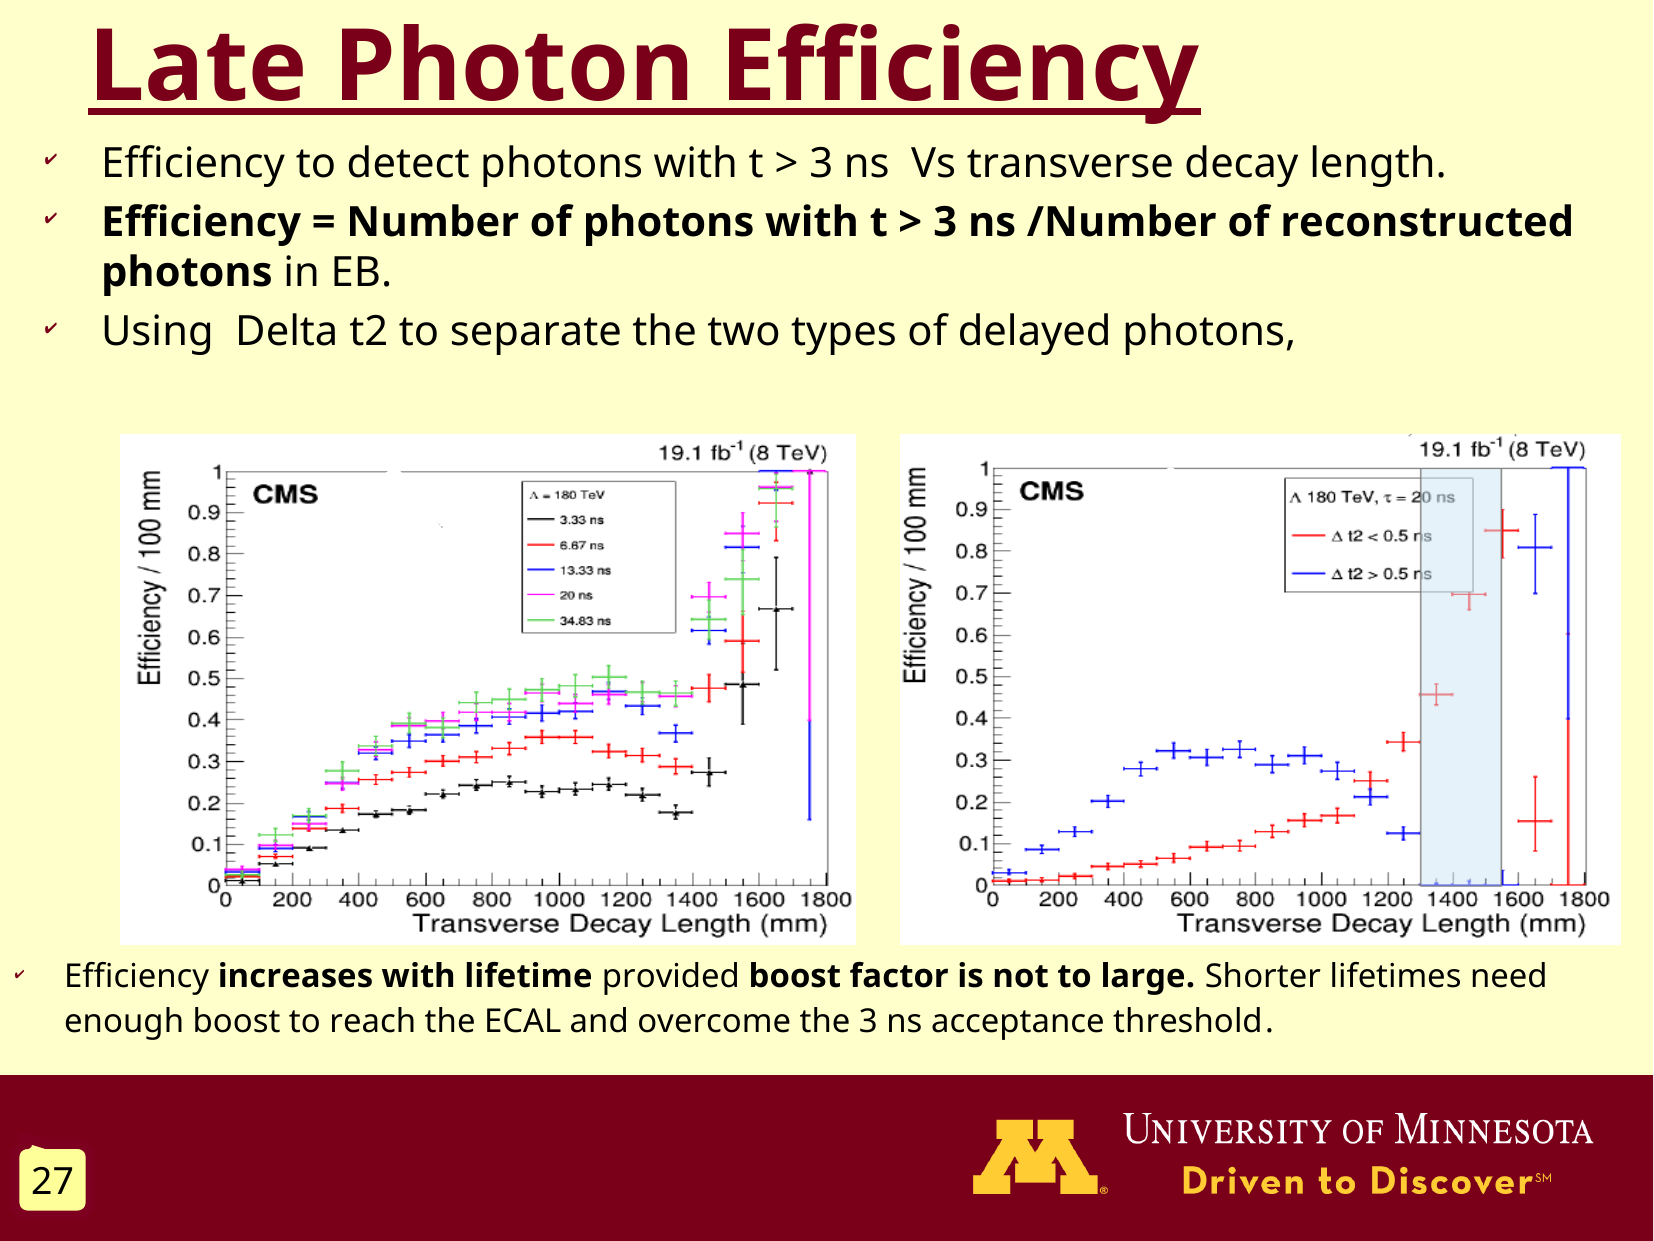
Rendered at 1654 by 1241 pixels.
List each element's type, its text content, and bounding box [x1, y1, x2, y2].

picture [0, 1075, 1654, 1241]
text_box [239, 471, 440, 645]
picture [120, 434, 856, 946]
picture [900, 434, 1621, 946]
list Efficiency to detect photons with t > 3 ns Vs transverse decay length. Efficiency = Number of photons with t > 3 ns /Number of reconstructed photons in EB. Using Delta t2 to separate the two types of delayed photons, [30, 127, 1636, 436]
text_box [1015, 471, 1215, 645]
text_box 27 [15, 1137, 91, 1216]
list Efficiency increases with lifetime provided boost factor is not to large. Shorter lifetimes need enough boost to reach the ECAL and overcome the 3 ns acceptance threshold. [0, 945, 1624, 1081]
title Late Photon Efficiency [73, 0, 1636, 127]
